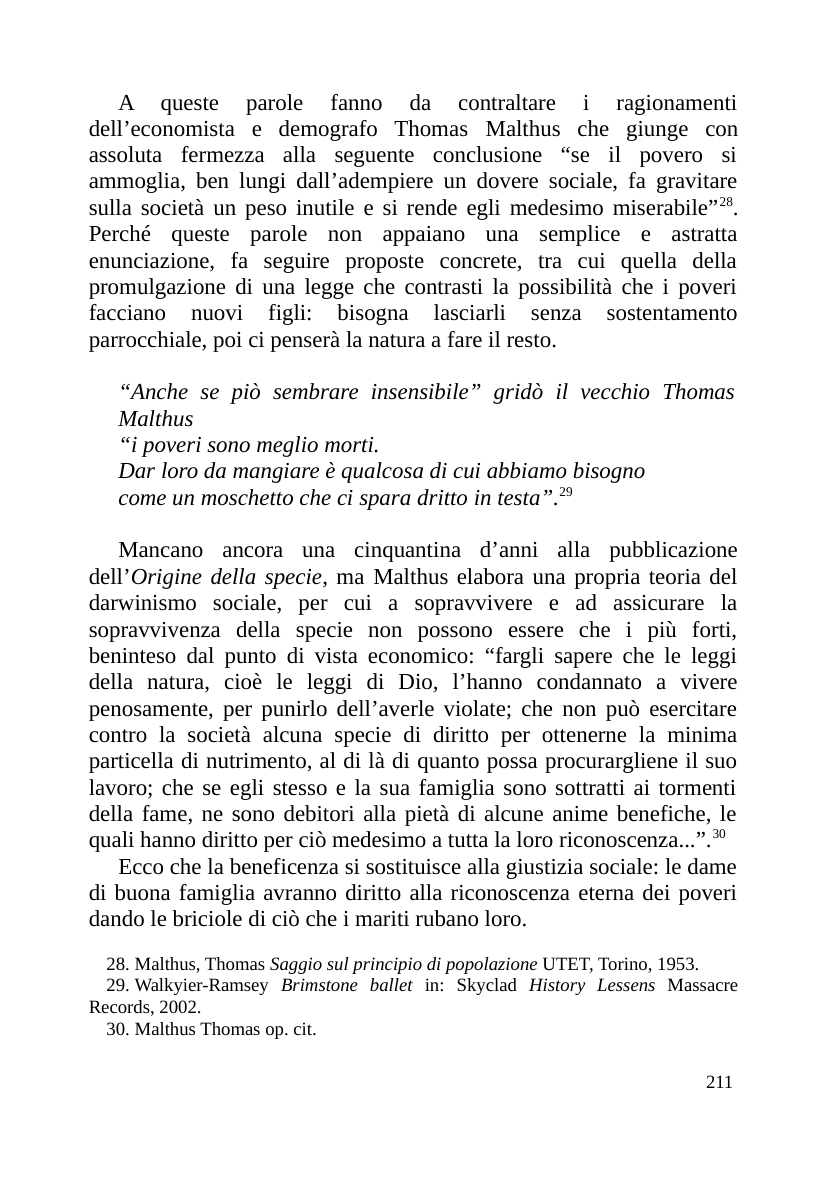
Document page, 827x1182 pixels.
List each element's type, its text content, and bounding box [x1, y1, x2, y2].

text Malthus, Thomas Saggio sul principio di popolazione UTET, Torino, 1953. [88, 953, 738, 974]
text “i poveri sono meglio morti. [118, 431, 738, 457]
text A queste parole fanno da contraltare i ragionamenti dell’economista e demografo Thomas Malthus che giunge con assoluta fermezza alla seguente conclusione “se il povero si ammoglia, ben lungi dall’adempiere un dovere sociale, fa gravitare sulla società un peso inutile e si rende egli medesimo miserabile”. Perché queste parole non appaiano una semplice e astratta enunciazione, fa seguire proposte concrete, tra cui quella della promulgazione di una legge che contrasti la possibilità che i poveri facciano nuovi figli: bisogna lasciarli senza sostentamento parrocchiale, poi ci penserà la natura a fare il resto. [88, 88, 738, 352]
text Dar loro da mangiare è qualcosa di cui abbiamo bisogno [118, 457, 738, 484]
text Ecco che la beneficenza si sostituisce alla giustizia sociale: le dame di buona famiglia avranno diritto alla riconoscenza eterna dei poveri dando le briciole di ciò che i mariti rubano loro. [88, 853, 738, 932]
text Walkyier-Ramsey Brimstone ballet in: Skyclad History Lessens Massacre Records, 2002. [88, 974, 738, 1017]
text Mancano ancora una cinquantina d’anni alla pubblicazione dell’Origine della specie, ma Malthus elabora una propria teoria del darwinismo sociale, per cui a sopravvivere e ad assicurare la sopravvivenza della specie non possono essere che i più forti, beninteso dal punto di vista economico: “fargli sapere che le leggi della natura, cioè le leggi di Dio, l’hanno condannato a vivere penosamente, per punirlo dell’averle violate; che non può esercitare contro la società alcuna specie di diritto per ottenerne la minima particella di nutrimento, al di là di quanto possa procurargliene il suo lavoro; che se egli stesso e la sua famiglia sono sottratti ai tormenti della fame, ne sono debitori alla pietà di alcune anime benefiche, le quali hanno diritto per ciò medesimo a tutta la loro riconoscenza...”. [88, 537, 738, 853]
text Malthus Thomas op. cit. [88, 1017, 738, 1039]
text come un moschetto che ci spara dritto in testa”. [118, 484, 738, 510]
text “Anche se piò sembrare insensibile” gridò il vecchio Thomas Malthus [118, 378, 738, 431]
